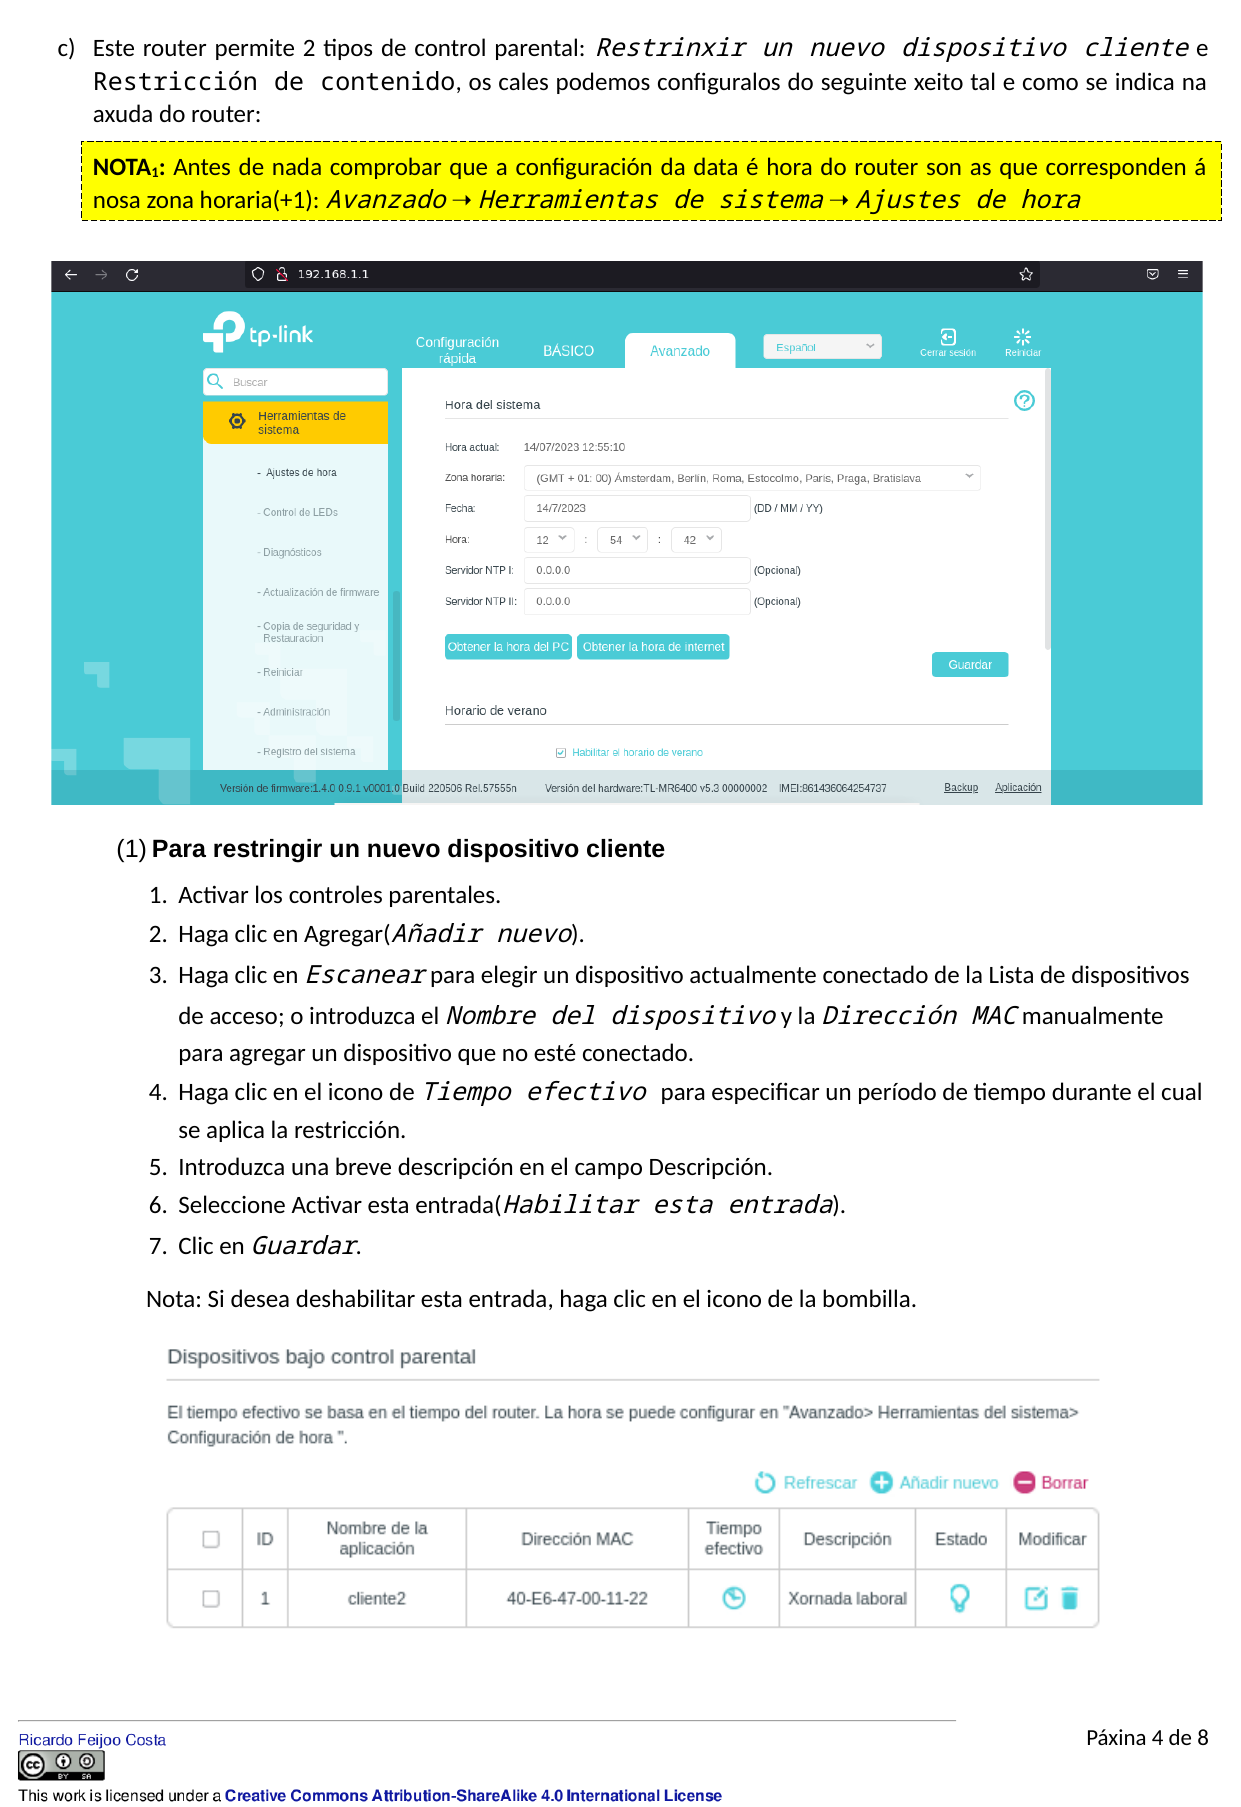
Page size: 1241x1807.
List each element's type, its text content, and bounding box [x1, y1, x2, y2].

picture [8, 1715, 957, 1806]
text Nota: Si desea deshabilitar esta entrada, haga clic en el icono de la bombilla. [146, 1283, 1209, 1314]
picture [51, 261, 1203, 805]
list Haga clic en el icono de Tiempo efectivo para especificar un período de tiempo durante el cual se aplica la restricción. [149, 1074, 1209, 1144]
picture [134, 1334, 1120, 1658]
list Activar los controles parentales. [149, 879, 1209, 909]
list Este router permite 2 tipos de control parental: Restrinxir un nuevo dispositivo cliente e Restricción de contenido, os cales podemos configuralos do seguinte xeito tal e como se indica na axuda do router: [57, 30, 1209, 128]
list Clic en Guardar. [149, 1228, 1209, 1262]
list Haga clic en Agregar(Añadir nuevo). [149, 916, 1209, 950]
list Introduzca una breve descripción en el campo Descripción. [149, 1151, 1209, 1181]
subtitle Para restringir un nuevo dispositivo cliente [116, 805, 1209, 862]
list Haga clic en Escanear para elegir un dispositivo actualmente conectado de la Lista de dispositivos de acceso; o introduzca el Nombre del dispositivo y la Dirección MAC manualmente para agregar un dispositivo que no esté conectado. [149, 956, 1209, 1068]
list NOTA1: Antes de nada comprobar que a configuración da data é hora do router son as que corresponden á nosa zona horaria(+1): Avanzado ➝ Herramientas de sistema ➝ Ajustes de hora [57, 151, 1209, 216]
list Seleccione Activar esta entrada(Habilitar esta entrada). [149, 1187, 1209, 1221]
